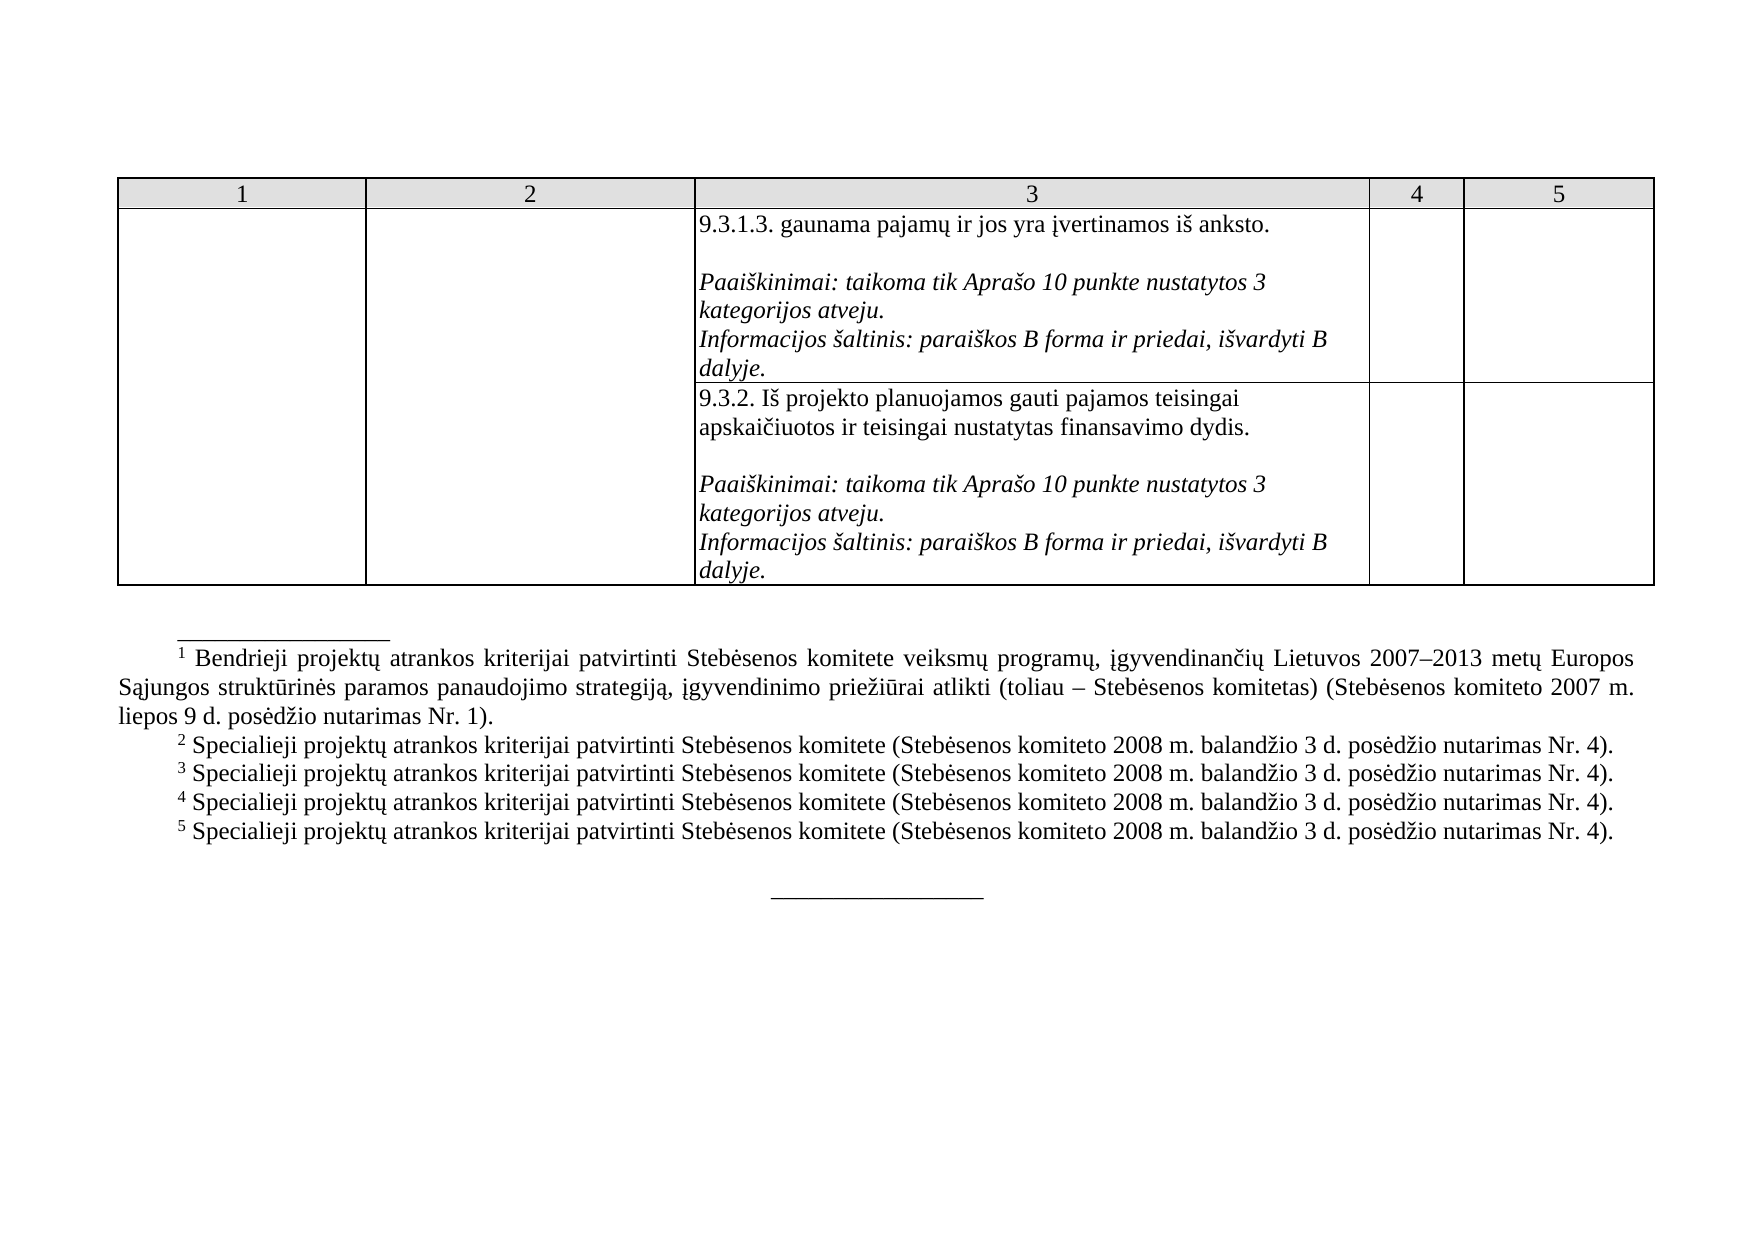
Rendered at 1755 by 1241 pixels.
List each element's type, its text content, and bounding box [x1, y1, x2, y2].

table_cell [1465, 383, 1653, 584]
table_cell 9.3.2. Iš projekto planuojamos gauti pajamos teisingai apskaičiuotos ir teisingai nustatytas finansavimo dydis. Paaiškinimai: taikoma tik Aprašo 10 punkte nustatytos 3 kategorijos atveju. Informacijos šaltinis: paraiškos B forma ir priedai, išvardyti B dalyje. [696, 383, 1369, 584]
table_header 5 [1465, 179, 1653, 207]
table_header 1 [119, 179, 365, 207]
table_header 2 [367, 179, 694, 207]
table_cell 9.3.1.3. gaunama pajamų ir jos yra įvertinamos iš anksto. Paaiškinimai: taikoma tik Aprašo 10 punkte nustatytos 3 kategorijos atveju. Informacijos šaltinis: paraiškos B forma ir priedai, išvardyti B dalyje. [696, 209, 1369, 382]
table_cell [1370, 209, 1463, 382]
text 1 Bendrieji projektų atrankos kriterijai patvirtinti Stebėsenos komitete veiksmų programų, įgyvendinančių Lietuvos 2007–2013 metų Europos Sąjungos struktūrinės paramos panaudojimo strategiją, įgyvendinimo priežiūrai atlikti (toliau – Stebėsenos komitetas) (Stebėsenos komiteto 2007 m. liepos 9 d. posėdžio nutarimas Nr. 1). [118, 643, 1636, 730]
text 3 Specialieji projektų atrankos kriterijai patvirtinti Stebėsenos komitete (Stebėsenos komiteto 2008 m. balandžio 3 d. posėdžio nutarimas Nr. 4). [118, 758, 1636, 787]
text 4 Specialieji projektų atrankos kriterijai patvirtinti Stebėsenos komitete (Stebėsenos komiteto 2008 m. balandžio 3 d. posėdžio nutarimas Nr. 4). [118, 787, 1636, 816]
table_header 4 [1370, 179, 1463, 207]
text 5 Specialieji projektų atrankos kriterijai patvirtinti Stebėsenos komitete (Stebėsenos komiteto 2008 m. balandžio 3 d. posėdžio nutarimas Nr. 4). [118, 816, 1636, 845]
text _________________ [118, 615, 1636, 643]
text _________________ [118, 873, 1636, 902]
table_header 3 [696, 179, 1369, 207]
table_cell [1465, 209, 1653, 382]
table_cell [367, 209, 694, 584]
text 2 Specialieji projektų atrankos kriterijai patvirtinti Stebėsenos komitete (Stebėsenos komiteto 2008 m. balandžio 3 d. posėdžio nutarimas Nr. 4). [118, 730, 1636, 758]
table_cell [119, 209, 365, 584]
table_cell [1370, 383, 1463, 584]
